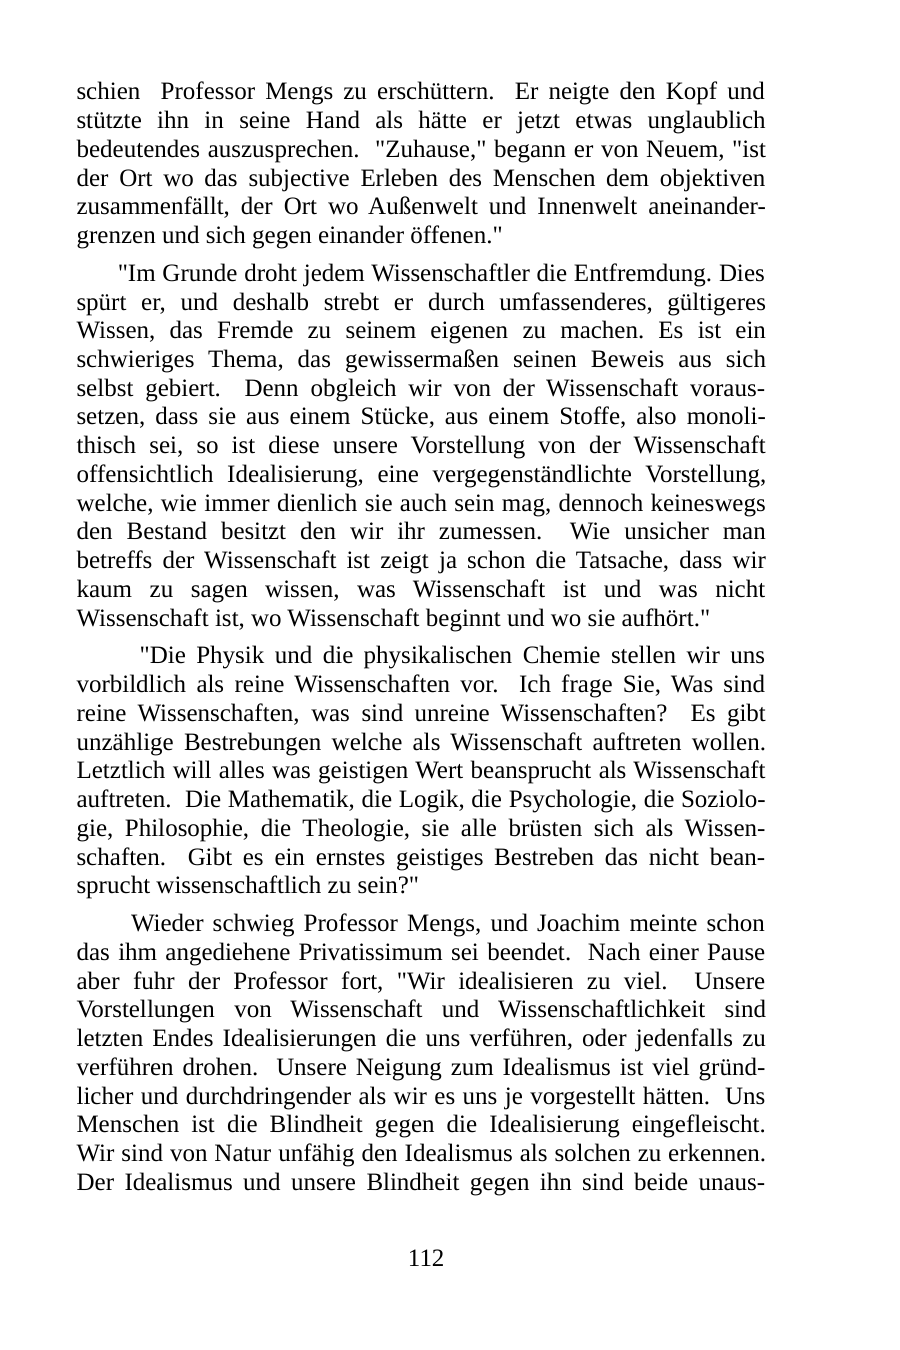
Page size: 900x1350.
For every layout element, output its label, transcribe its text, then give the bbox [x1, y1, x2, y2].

text "Die Physik und die physikalischen Chemie stellen wir uns vorbildlich als reine Wissenschaften vor. Ich frage Sie, Was sind reine Wissenschaften, was sind unreine Wissenschaften? Es gibt unzählige Bestrebungen welche als Wissenschaft auftreten wollen. Letztlich will alles was geistigen Wert beansprucht als Wissenschaft auftreten. Die Mathematik, die Logik, die Psychologie, die Soziolo-gie, Philosophie, die Theologie, sie alle brüsten sich als Wissen-schaften. Gibt es ein ernstes geistiges Bestreben das nicht bean-sprucht wissenschaftlich zu sein?" [76, 641, 766, 899]
text schien Professor Mengs zu erschüttern. Er neigte den Kopf und stützte ihn in seine Hand als hätte er jetzt etwas unglaublich bedeutendes auszusprechen. "Zuhause," begann er von Neuem, "ist der Ort wo das subjective Erleben des Menschen dem objektiven zusammenfällt, der Ort wo Außenwelt und Innenwelt aneinander-grenzen und sich gegen einander öffenen." [76, 76, 766, 249]
text Wieder schwieg Professor Mengs, und Joachim meinte schon das ihm angediehene Privatissimum sei beendet. Nach einer Pause aber fuhr der Professor fort, "Wir idealisieren zu viel. Unsere Vorstellungen von Wissenschaft und Wissenschaftlichkeit sind letzten Endes Idealisierungen die uns verführen, oder jedenfalls zu verführen drohen. Unsere Neigung zum Idealismus ist viel gründ-licher und durchdringender als wir es uns je vorgestellt hätten. Uns Menschen ist die Blindheit gegen die Idealisierung eingefleischt. Wir sind von Natur unfähig den Idealismus als solchen zu erkennen. Der Idealismus und unsere Blindheit gegen ihn sind beide unaus- [76, 908, 766, 1196]
text "Im Grunde droht jedem Wissenschaftler die Entfremdung. Dies spürt er, und deshalb strebt er durch umfassenderes, gültigeres Wissen, das Fremde zu seinem eigenen zu machen. Es ist ein schwieriges Thema, das gewissermaßen seinen Beweis aus sich selbst gebiert. Denn obgleich wir von der Wissenschaft voraus-setzen, dass sie aus einem Stücke, aus einem Stoffe, also monoli-thisch sei, so ist diese unsere Vorstellung von der Wissenschaft offensichtlich Idealisierung, eine vergegenständlichte Vorstellung, welche, wie immer dienlich sie auch sein mag, dennoch keineswegs den Bestand besitzt den wir ihr zumessen. Wie unsicher man betreffs der Wissenschaft ist zeigt ja schon die Tatsache, dass wir kaum zu sagen wissen, was Wissenschaft ist und was nicht Wissenschaft ist, wo Wissenschaft beginnt und wo sie aufhört." [76, 258, 766, 632]
